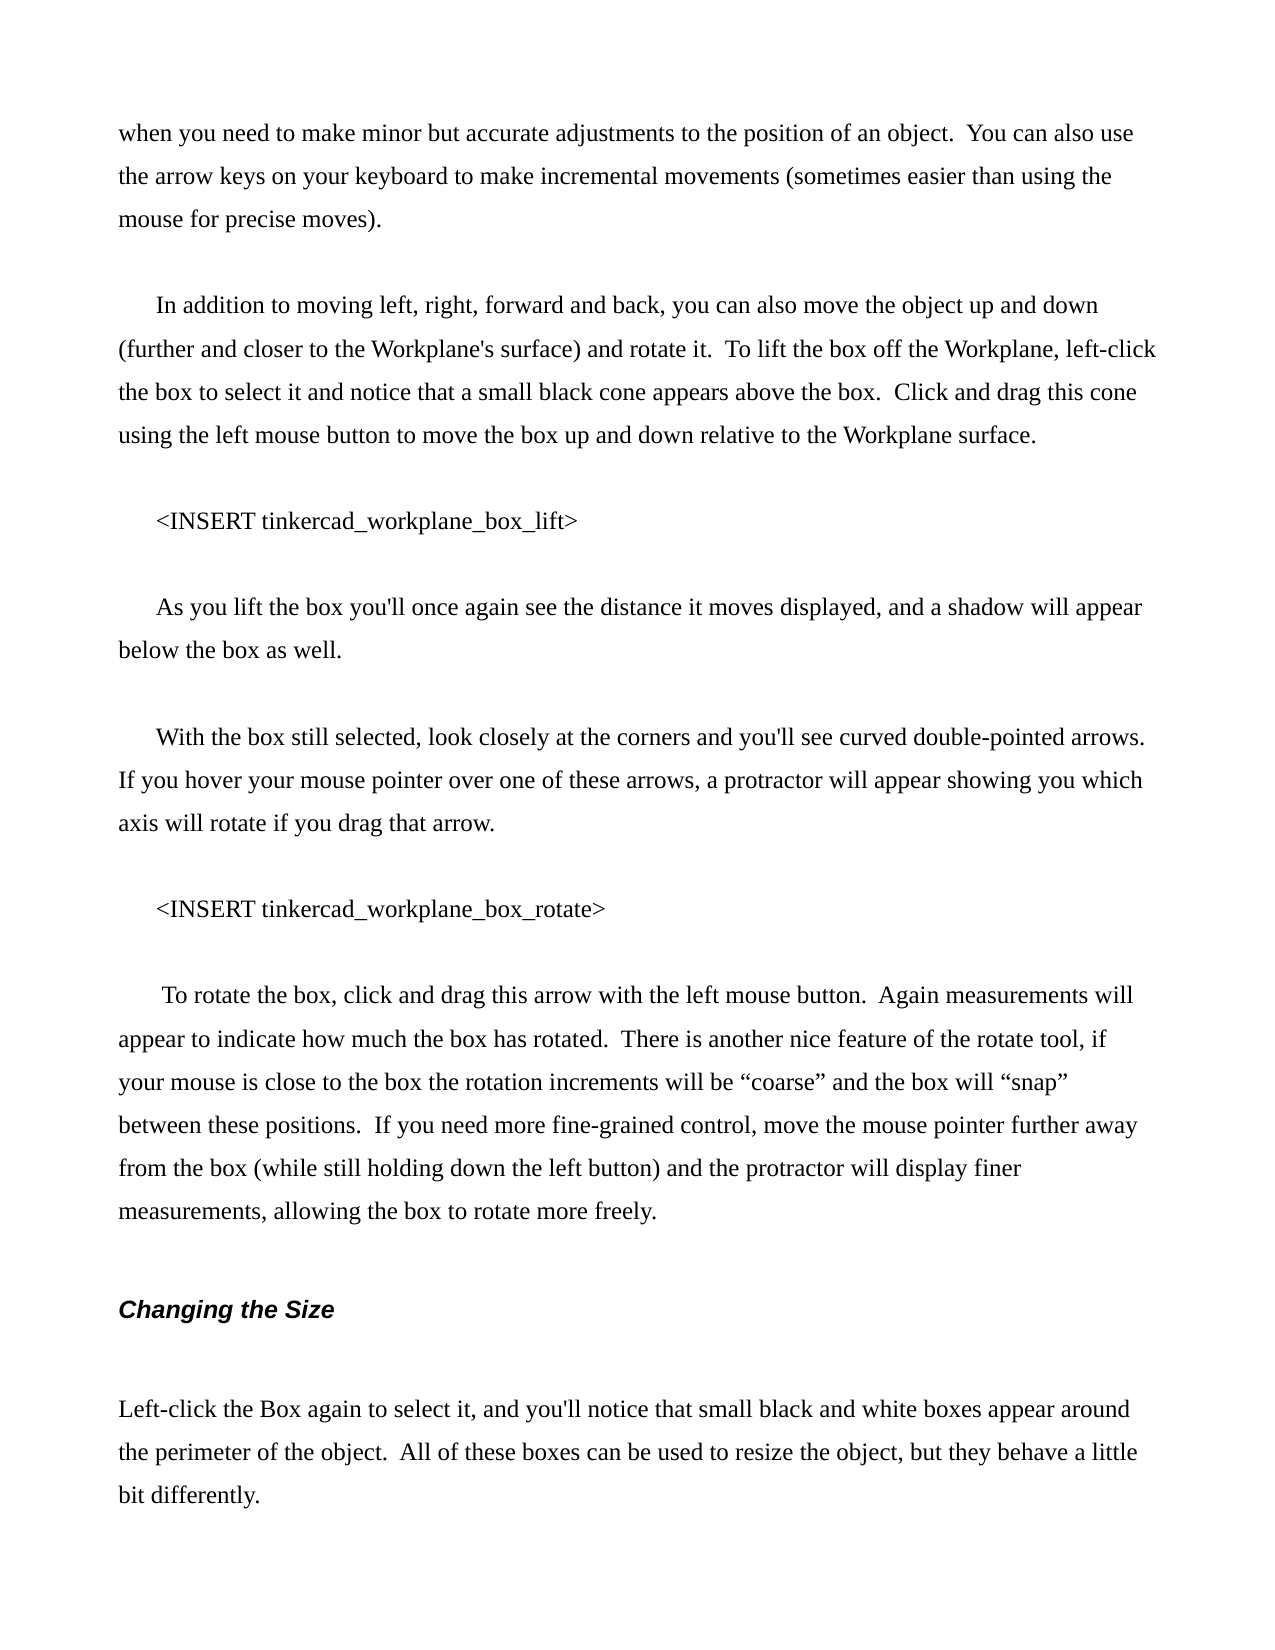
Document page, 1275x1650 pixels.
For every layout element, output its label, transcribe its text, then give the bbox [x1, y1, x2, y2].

text when you need to make minor but accurate adjustments to the position of an object. You can also use the arrow keys on your keyboard to make incremental movements (sometimes easier than using the mouse for precise moves). [118, 118, 1157, 233]
text To rotate the box, click and drag this arrow with the left mouse button. Again measurements will appear to indicate how much the box has rotated. There is another nice feature of the rotate tool, if your mouse is close to the box the rotation increments will be “coarse” and the box will “snap” between these positions. If you need more fine-grained control, move the mouse pointer further away from the box (while still holding down the left button) and the protractor will display finer measurements, allowing the box to rotate more freely. [118, 981, 1157, 1225]
text <INSERT tinkercad_workplane_box_rotate> [118, 894, 1157, 923]
text Left-click the Box again to select it, and you'll notice that small black and white boxes appear around the perimeter of the object. All of these boxes can be used to resize the object, but they behave a little bit differently. [118, 1394, 1157, 1509]
text <INSERT tinkercad_workplane_box_lift> [118, 506, 1157, 535]
text As you lift the box you'll once again see the distance it moves displayed, and a shadow will appear below the box as well. [118, 592, 1157, 664]
text In addition to moving left, right, forward and back, you can also move the object up and down (further and closer to the Workplane's surface) and rotate it. To lift the box off the Workplane, left-click the box to select it and notice that a small black cone appears above the box. Click and drag this cone using the left mouse button to move the box up and down relative to the Workplane surface. [118, 291, 1157, 449]
text With the box still selected, look closely at the corners and you'll see curved double-pointed arrows. If you hover your mouse pointer over one of these arrows, a protractor will appear showing you which axis will rotate if you drag that arrow. [118, 722, 1157, 837]
text Changing the Size [118, 1295, 1157, 1324]
